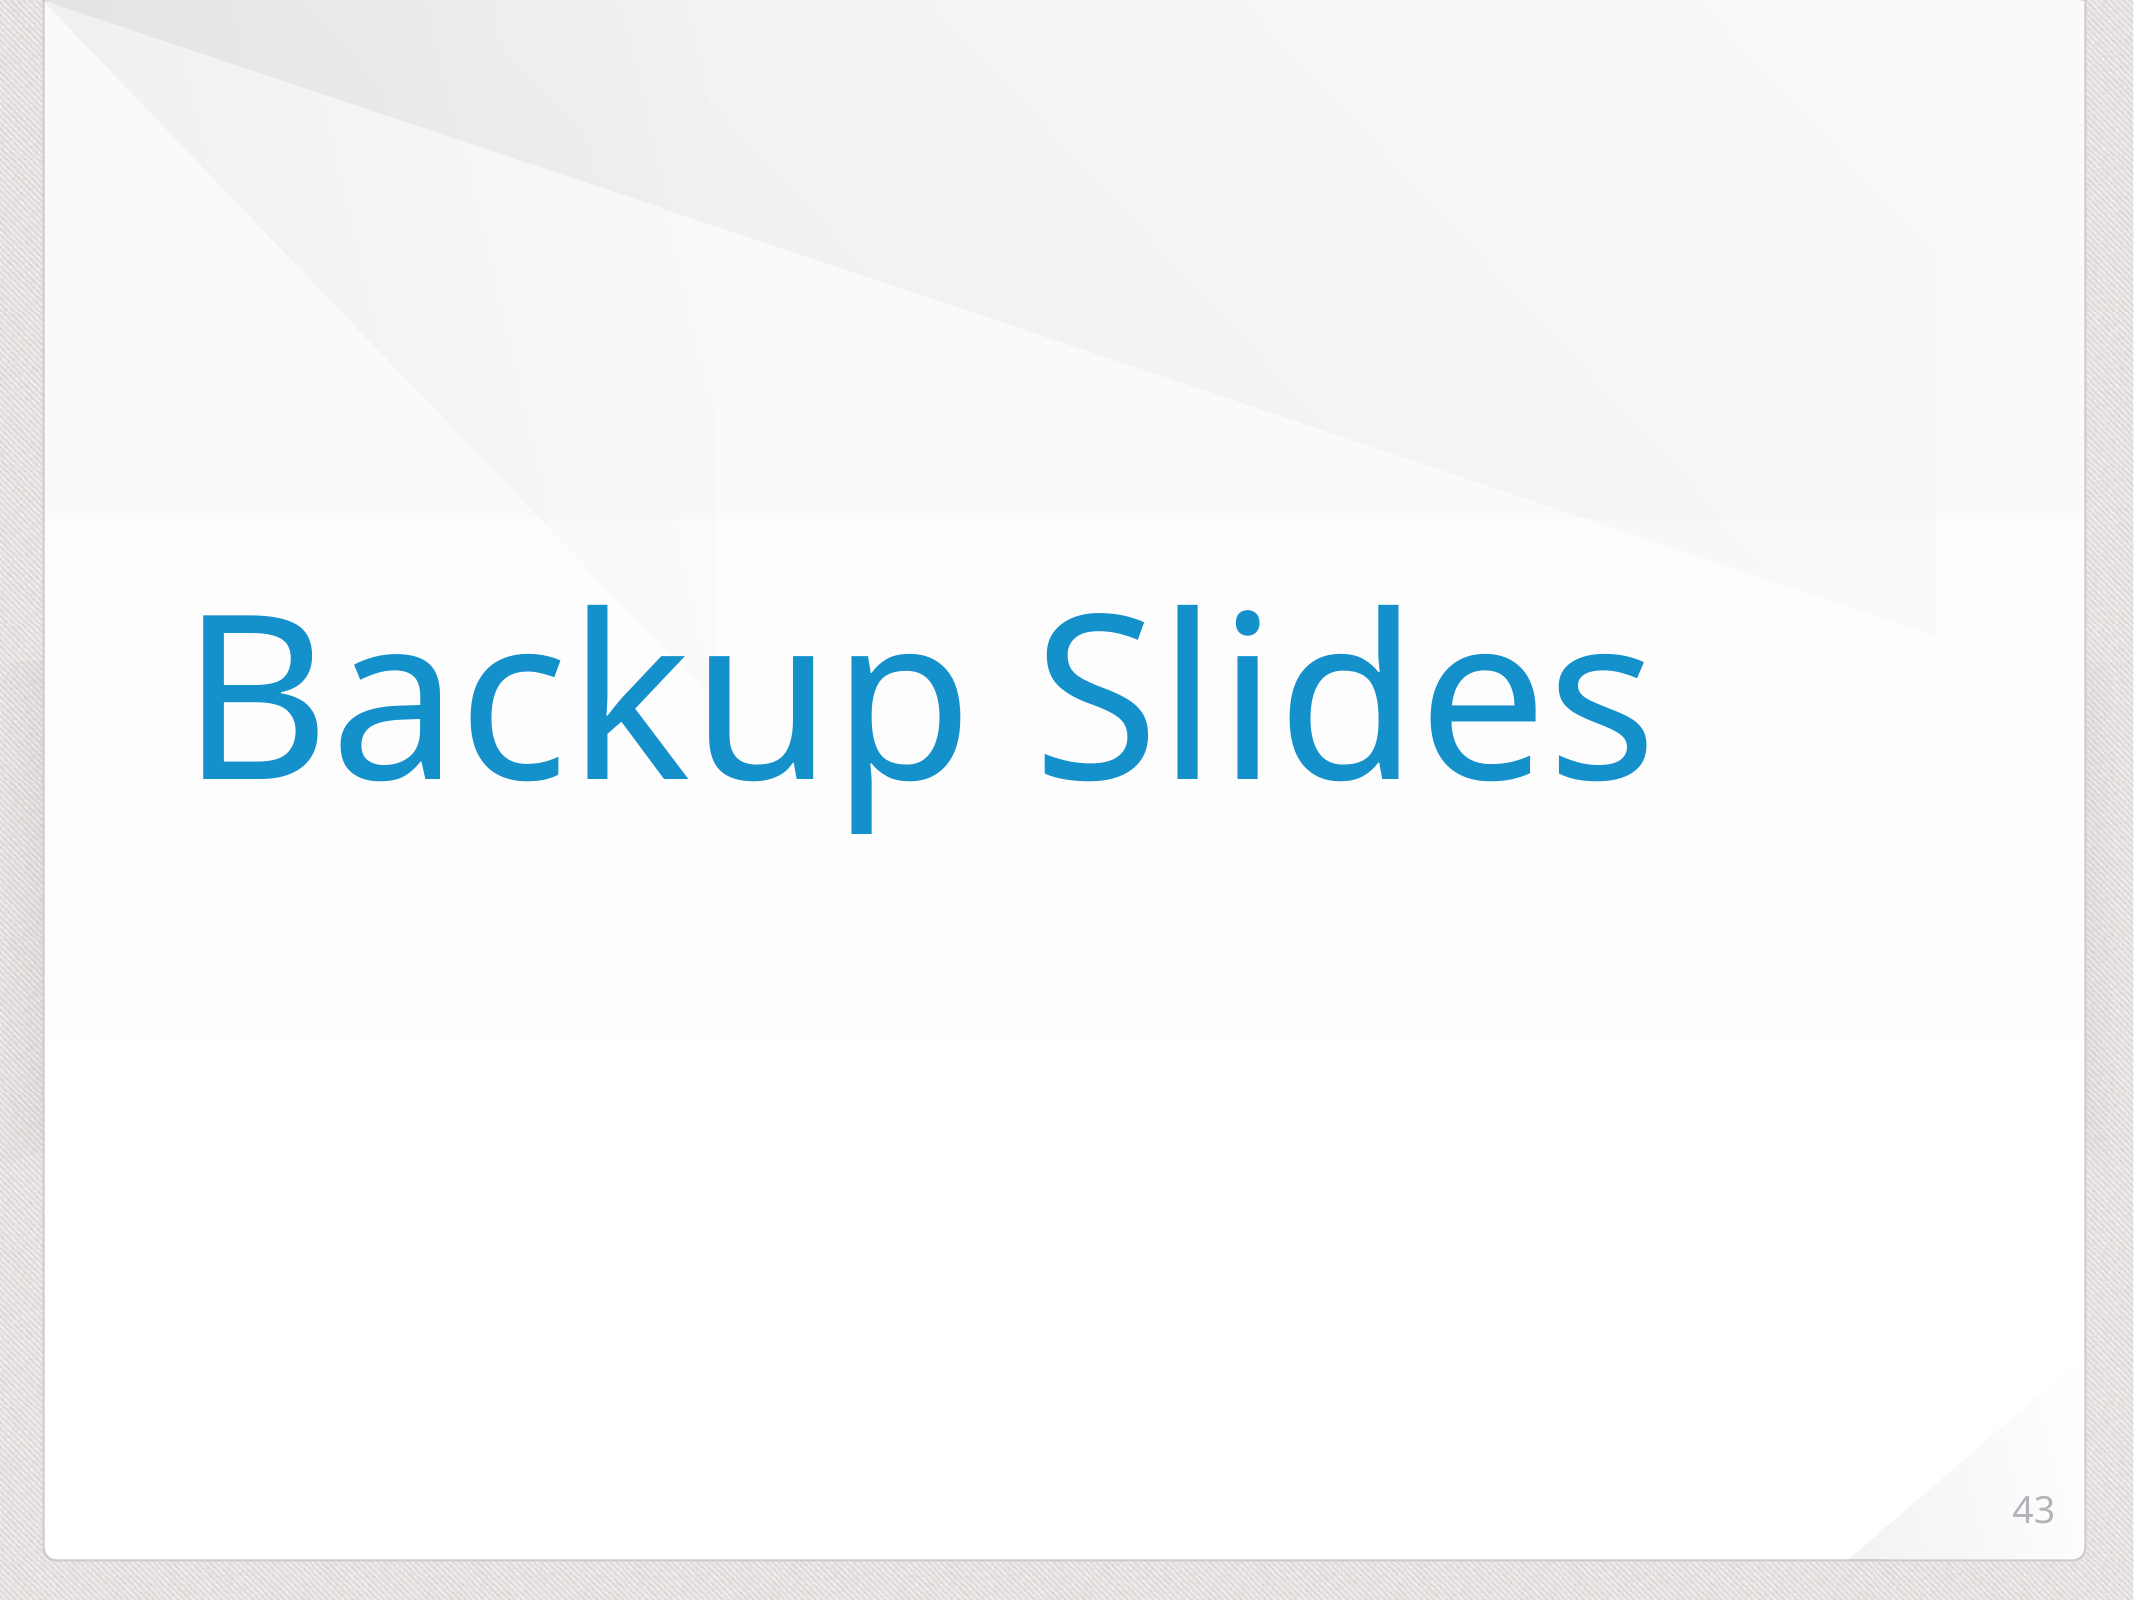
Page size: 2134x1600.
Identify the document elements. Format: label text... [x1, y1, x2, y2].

picture [0, 0, 2134, 1600]
slide_number [1909, 1476, 2071, 1548]
title Backup Slides [181, 270, 1953, 1105]
